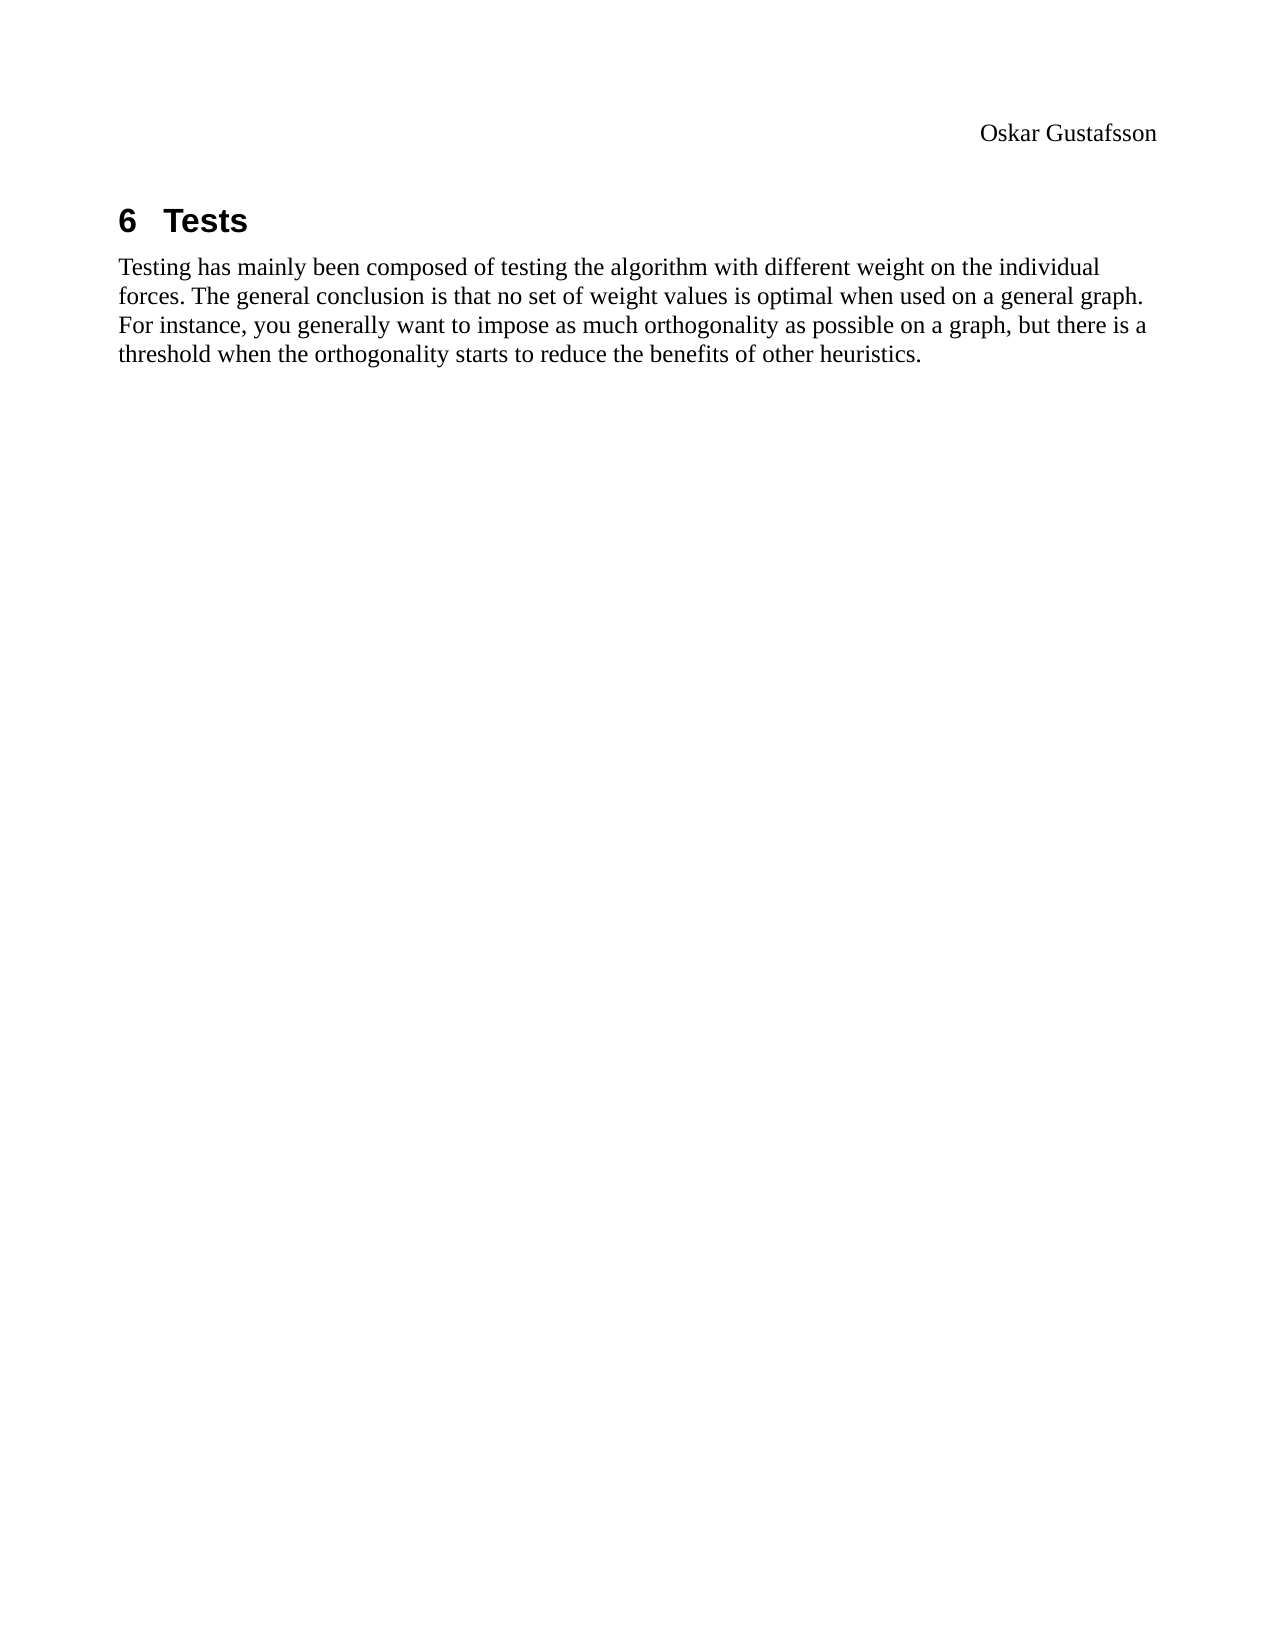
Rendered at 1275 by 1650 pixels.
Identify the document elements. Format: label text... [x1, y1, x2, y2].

subtitle Tests [118, 201, 1157, 240]
text Testing has mainly been composed of testing the algorithm with different weight on the individual forces. The general conclusion is that no set of weight values is optimal when used on a general graph. For instance, you generally want to impose as much orthogonality as possible on a graph, but there is a threshold when the orthogonality starts to reduce the benefits of other heuristics. [118, 252, 1157, 367]
